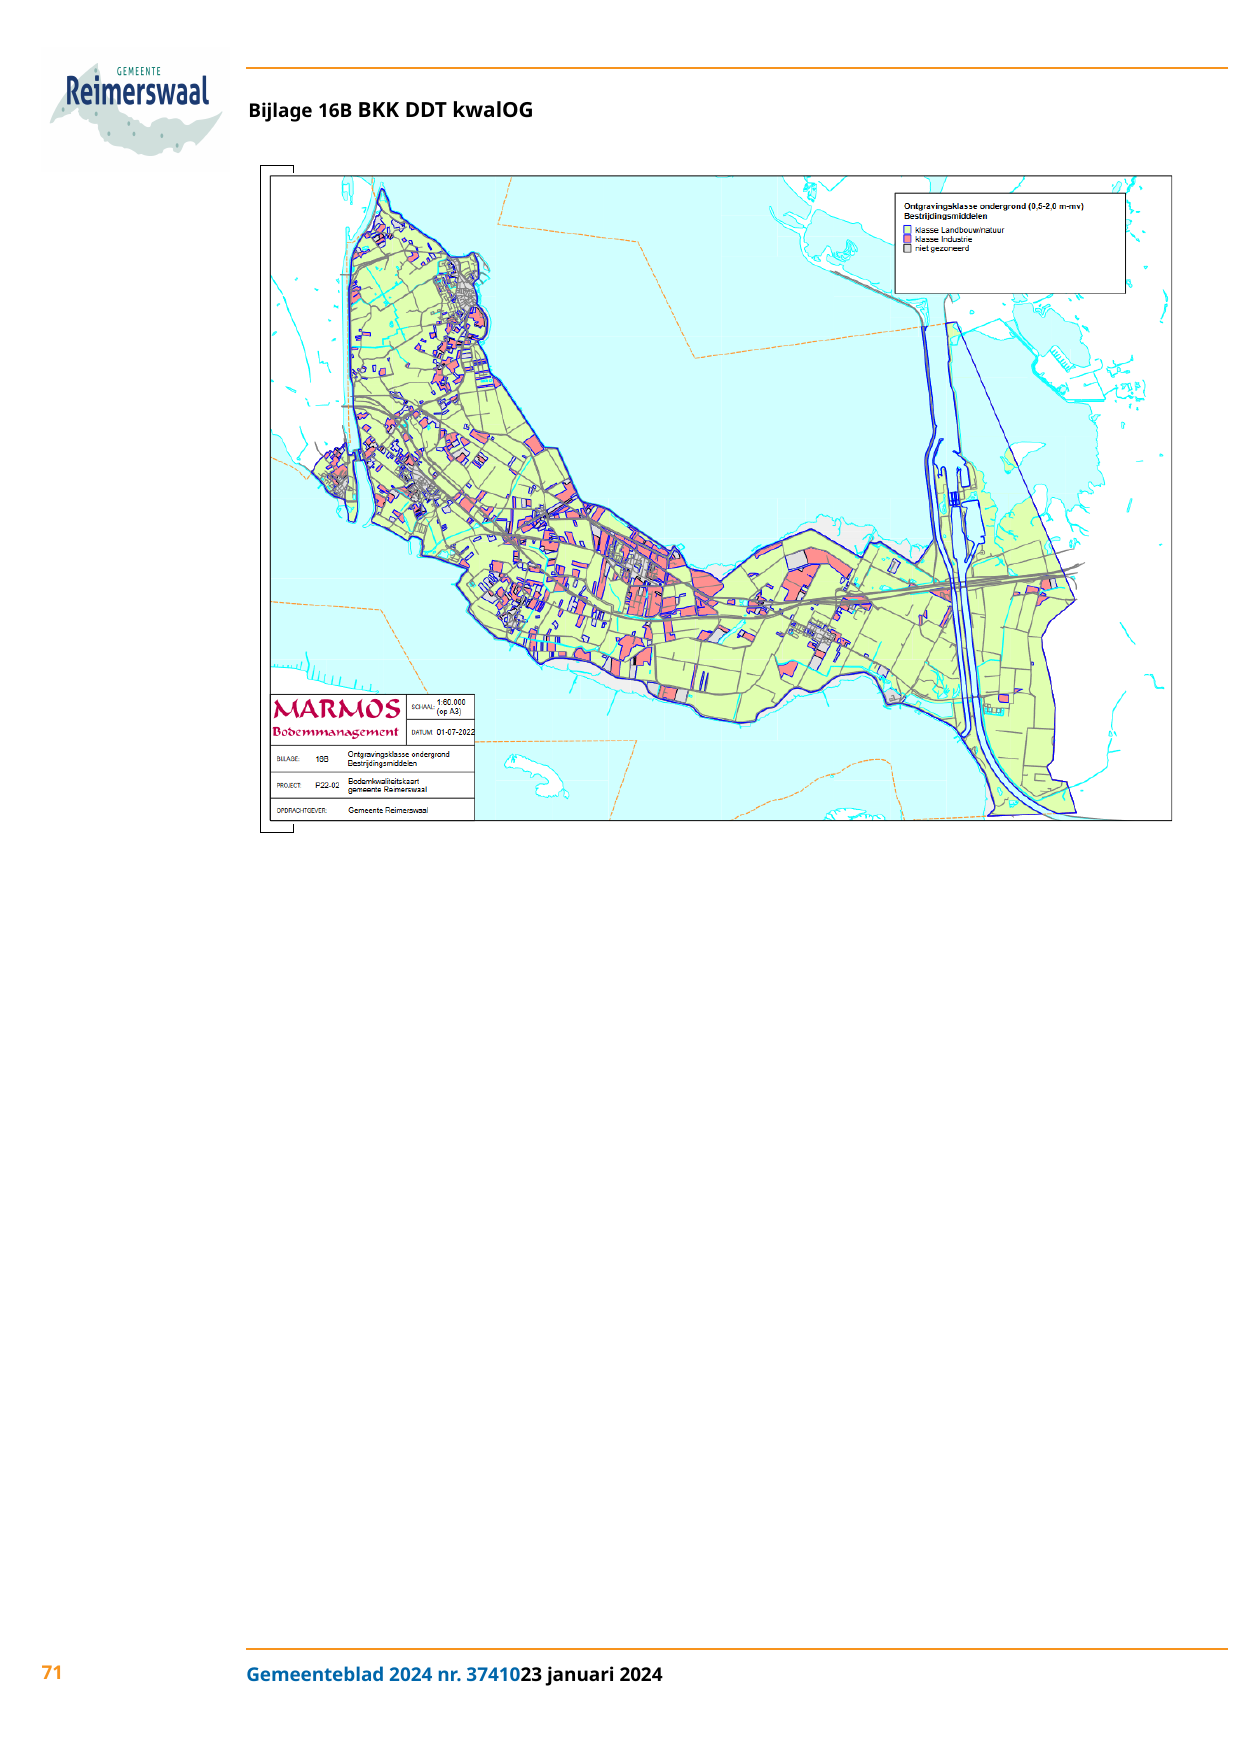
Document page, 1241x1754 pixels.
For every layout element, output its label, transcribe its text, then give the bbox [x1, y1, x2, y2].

picture [268, 173, 1173, 824]
text Bijlage 16B BKK DDT kwalOG [248, 95, 1152, 123]
picture [41, 47, 231, 172]
